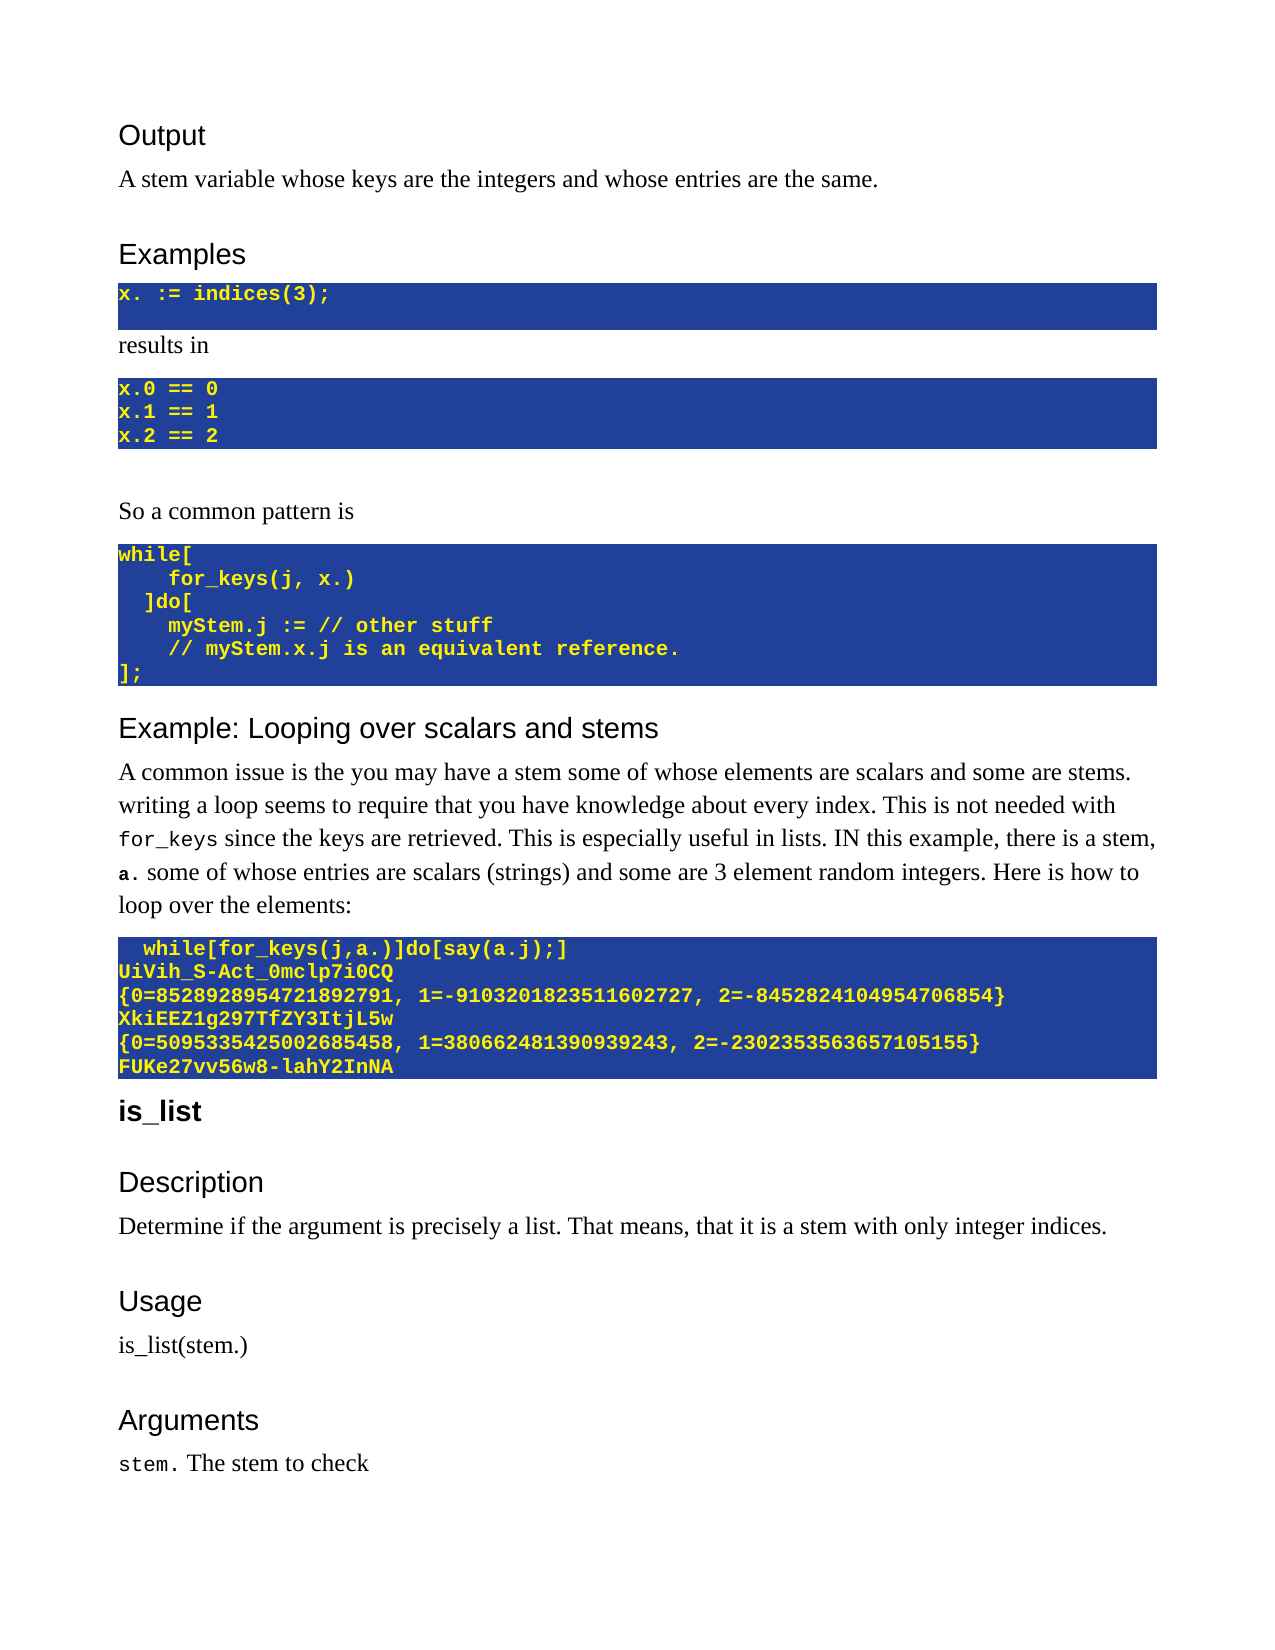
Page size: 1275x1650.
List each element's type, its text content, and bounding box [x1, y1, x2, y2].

text is_list(stem.) [118, 1330, 1157, 1359]
text x. := indices(3); [118, 283, 1157, 306]
text {0=8528928954721892791, 1=-9103201823511602727, 2=-8452824104954706854} [118, 985, 1157, 1008]
text FUKe27vv56w8-lahY2InNA [118, 1056, 1157, 1079]
text x.0 == 0 [118, 378, 1157, 401]
text results in [118, 330, 1157, 359]
text while[for_keys(j,a.)]do[say(a.j);] [118, 937, 1157, 961]
subtitle Usage [118, 1284, 1157, 1317]
text ]; [118, 662, 1157, 686]
text // myStem.x.j is an equivalent reference. [118, 638, 1157, 662]
subtitle is_list [118, 1094, 1157, 1128]
text x.1 == 1 [118, 401, 1157, 425]
subtitle Arguments [118, 1402, 1157, 1436]
text Determine if the argument is precisely a list. That means, that it is a stem with only integer indices. [118, 1211, 1157, 1240]
subtitle Output [118, 118, 1157, 152]
subtitle Examples [118, 237, 1157, 270]
text while[ [118, 544, 1157, 567]
text myStem.j := // other stuff [118, 615, 1157, 638]
subtitle Example: Looping over scalars and stems [118, 711, 1157, 744]
text A common issue is the you may have a stem some of whose elements are scalars and some are stems. writing a loop seems to require that you have knowledge about every index. This is not needed with for_keys since the keys are retrieved. This is especially useful in lists. IN this example, there is a stem, a. some of whose entries are scalars (strings) and some are 3 element random integers. Here is how to loop over the elements: [118, 757, 1157, 919]
text stem. The stem to check [118, 1448, 1157, 1478]
text ]do[ [118, 591, 1157, 615]
text {0=5095335425002685458, 1=380662481390939243, 2=-2302353563657105155} [118, 1032, 1157, 1056]
text XkiEEZ1g297TfZY3ItjL5w [118, 1008, 1157, 1032]
subtitle Description [118, 1165, 1157, 1199]
text So a common pattern is [118, 496, 1157, 525]
text for_keys(j, x.) [118, 567, 1157, 591]
text A stem variable whose keys are the integers and whose entries are the same. [118, 164, 1157, 193]
text UiVih_S-Act_0mclp7i0CQ [118, 961, 1157, 985]
text x.2 == 2 [118, 425, 1157, 449]
